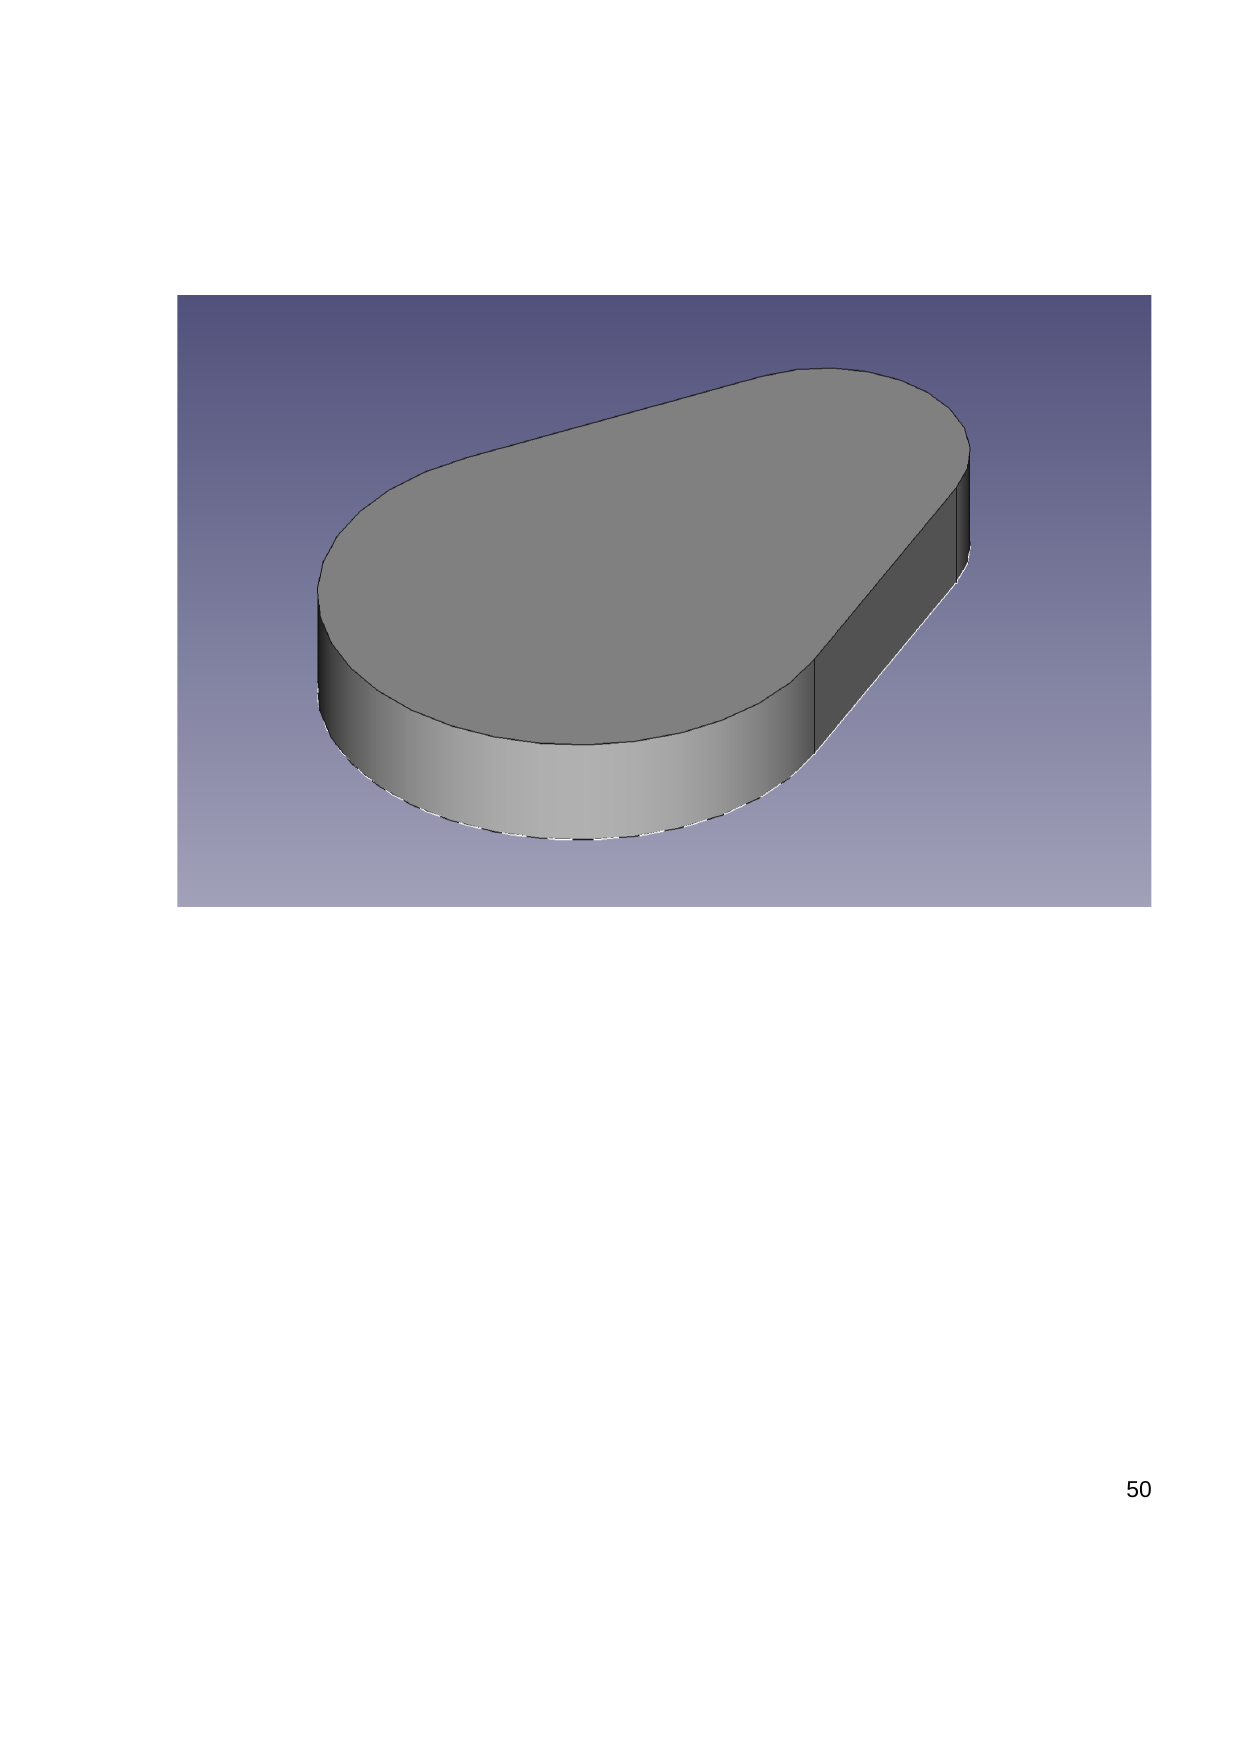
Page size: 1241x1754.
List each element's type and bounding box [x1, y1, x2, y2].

picture [177, 295, 1152, 907]
